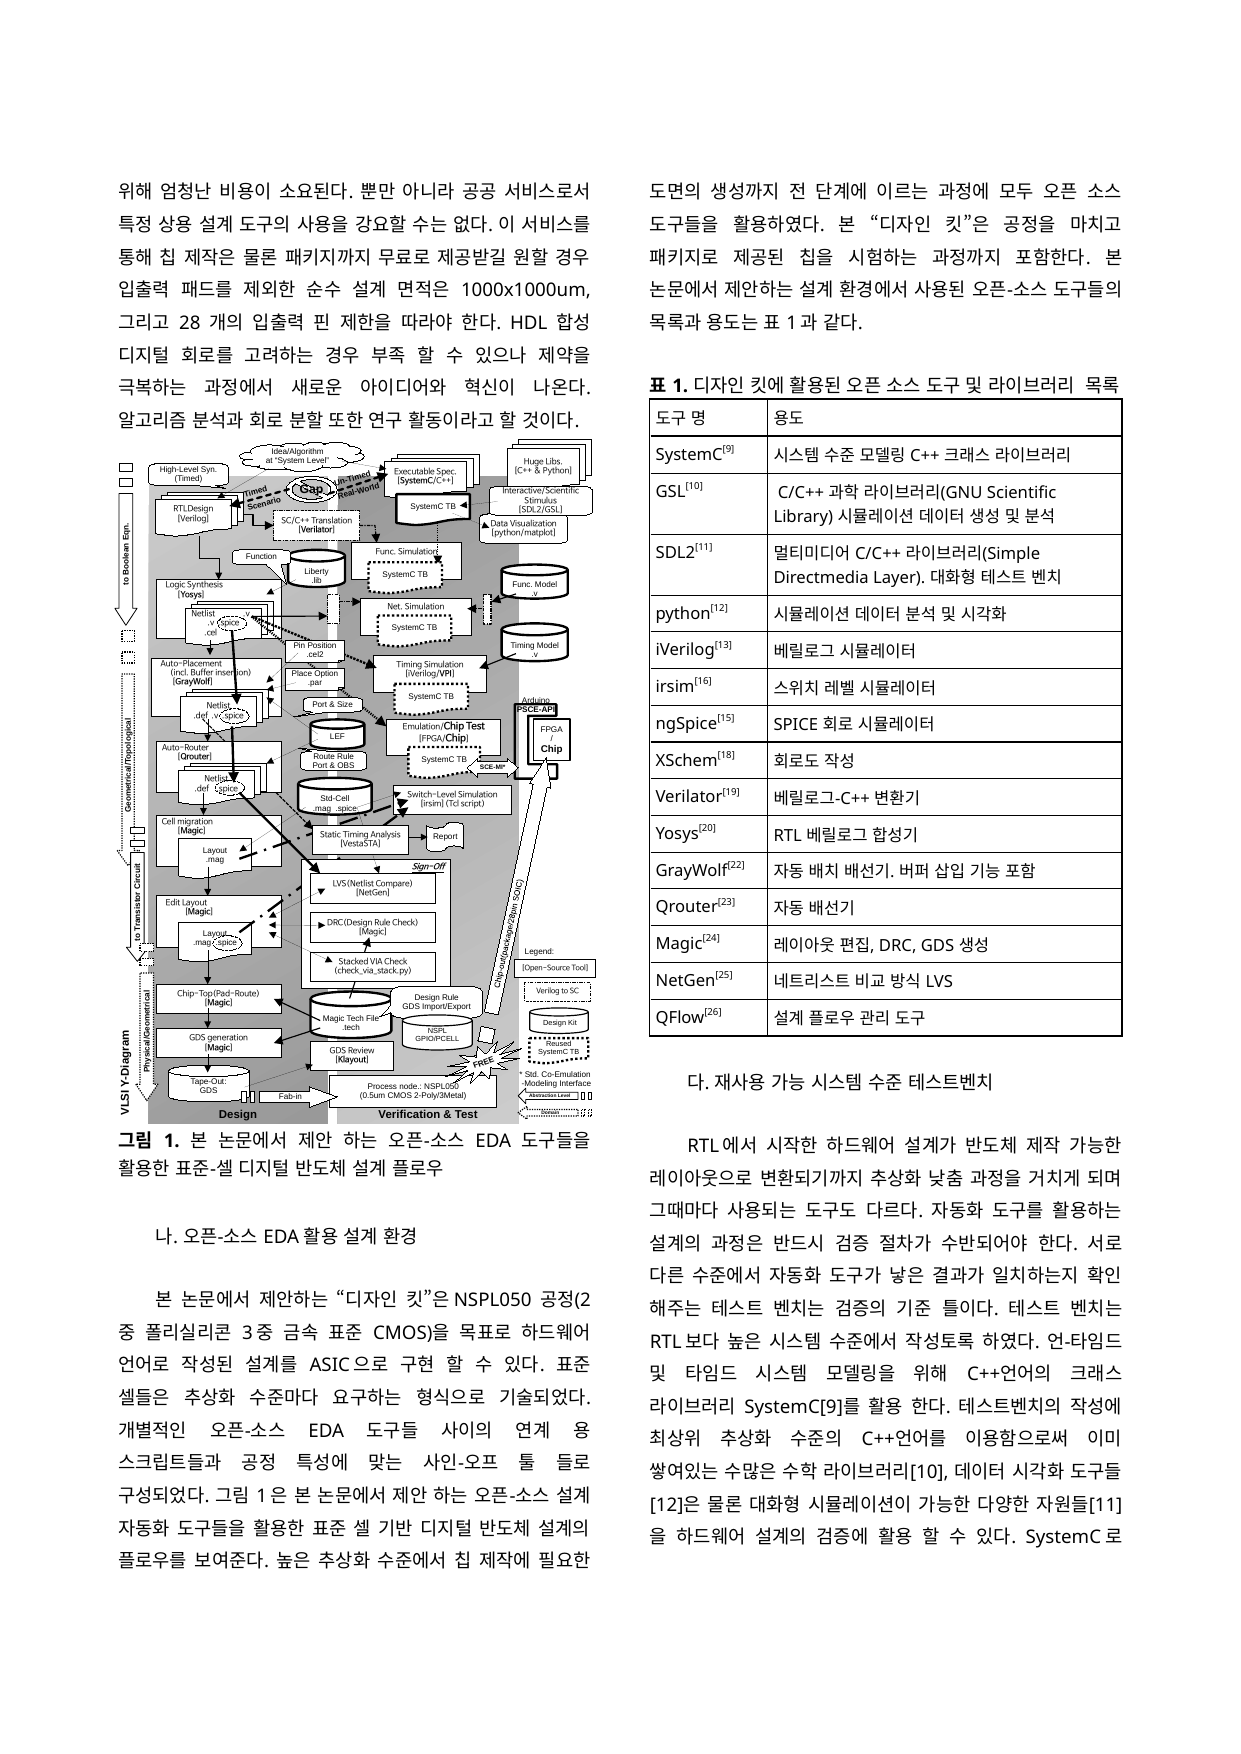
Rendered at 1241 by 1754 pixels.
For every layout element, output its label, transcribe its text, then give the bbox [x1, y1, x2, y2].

table_header 용도 [768, 400, 1121, 435]
table_cell ngSpice[15] [650, 706, 767, 741]
table_cell QFlow[26] [650, 1000, 767, 1035]
text RTL에서 시작한 하드웨어 설계가 반도체 제작 가능한 레이아웃으로 변환되기까지 추상화 낮춤 과정을 거치게 되며 그때마다 사용되는 도구도 다르다. 자동화 도구를 활용하는 설계의 과정은 반드시 검증 절차가 수반되어야 한다. 서로 다른 수준에서 자동화 도구가 낳은 결과가 일치하는지 확인 해주는 테스트 벤치는 검증의 기준 틀이다. 테스트 벤치는 RTL보다 높은 시스템 수준에서 작성토록 하였다. 언-타임드 및 타임드 시스템 모델링을 위해 C++언어의 크래스 라이브러리 SystemC[9]를 활용 한다. 테스트벤치의 작성에 최상위 추상화 수준의 C++언어를 이용함으로써 이미 쌓여있는 수많은 수학 라이브러리[10], 데이터 시각화 도구들[12]은 물론 대화형 시뮬레이션이 가능한 다양한 자원들[11]을 하드웨어 설계의 검증에 활용 할 수 있다. SystemC로 [649, 1131, 1122, 1549]
text 표 1. 디자인 킷에 활용된 오픈 소스 도구 및 라이브러리 목록 [649, 371, 1122, 398]
table_cell 베릴로그 시뮬레이터 [768, 632, 1121, 668]
table_cell Magic[24] [650, 926, 767, 962]
table_cell NetGen[25] [650, 963, 767, 998]
table_cell python[12] [650, 596, 767, 631]
table_cell 회로도 작성 [768, 743, 1121, 778]
table_cell 스위치 레벨 시뮬레이터 [768, 669, 1121, 704]
table_cell XSchem[18] [650, 742, 767, 778]
table_cell 설계 플로우 관리 도구 [768, 1000, 1121, 1035]
text 본 논문에서 제안하는 “디자인 킷”은NSPL050 공정(2중 폴리실리콘 3중 금속 표준 CMOS)을 목표로 하드웨어 언어로 작성된 설계를 ASIC으로 구현 할 수 있다. 표준 셀들은 추상화 수준마다 요구하는 형식으로 기술되었다. 개별적인 오픈-소스 EDA 도구들 사이의 연계 용 스크립트들과 공정 특성에 맞는 사인-오프 툴 들로 구성되었다. 그림 1은 본 논문에서 제안 하는 오픈-소스 설계 자동화 도구들을 활용한 표준 셀 기반 디지털 반도체 설계의 플로우를 보여준다. 높은 추상화 수준에서 칩 제작에 필요한 [118, 1285, 591, 1573]
table_cell GrayWolf[22] [650, 853, 767, 888]
text 그림 1. 본 논문에서 제안 하는 오픈-소스 EDA 도구들을 활용한 표준-셀 디지털 반도체 설계 플로우 [118, 1126, 591, 1181]
table_cell 자동 배치 배선기. 버퍼 삽입 기능 포함 [768, 853, 1121, 888]
text 다. 재사용 가능 시스템 수준 테스트벤치 [649, 1067, 1122, 1094]
text 위해 엄청난 비용이 소요된다. 뿐만 아니라 공공 서비스로서 특정 상용 설계 도구의 사용을 강요할 수는 없다. 이 서비스를 통해 칩 제작은 물론 패키지까지 무료로 제공받길 원할 경우 입출력 패드를 제외한 순수 설계 면적은 1000x1000um, 그리고 28 개의 입출력 핀 제한을 따라야 한다. HDL 합성 디지털 회로를 고려하는 경우 부족 할 수 있으나 제약을 극복하는 과정에서 새로운 아이디어와 혁신이 나온다. 알고리즘 분석과 회로 분할 또한 연구 활동이라고 할 것이다. [118, 177, 591, 433]
table_cell Qrouter[23] [650, 889, 767, 925]
table_cell SPICE 회로 시뮬레이터 [768, 706, 1121, 741]
table_header 도구 명 [650, 400, 767, 435]
table_cell Yosys[20] [650, 816, 767, 852]
table_cell GSL[10] [650, 474, 767, 533]
table_cell 자동 배선기 [768, 889, 1121, 925]
table_cell 네트리스트 비교 방식 LVS [768, 963, 1121, 998]
table_cell 레이아웃 편집, DRC, GDS 생성 [768, 926, 1121, 962]
table_cell 시스템 수준 모델링 C++ 크래스 라이브러리 [768, 437, 1121, 472]
table_cell C/C++ 과학 라이브러리(GNU Scientific Library) 시뮬레이션 데이터 생성 및 분석 [768, 474, 1121, 533]
text 나. 오픈-소스 EDA 활용 설계 환경 [118, 1222, 591, 1249]
table_cell 베릴로그-C++ 변환기 [768, 779, 1121, 815]
table_cell 멀티미디어 C/C++ 라이브러리(Simple Directmedia Layer). 대화형 테스트 벤치 [768, 535, 1121, 594]
table_cell SystemC[9] [650, 436, 767, 472]
table_cell iVerilog[13] [650, 632, 767, 668]
table_cell 시뮬레이션 데이터 분석 및 시각화 [768, 596, 1121, 631]
table_cell Verilator[19] [650, 779, 767, 815]
text 도면의 생성까지 전 단계에 이르는 과정에 모두 오픈 소스 도구들을 활용하였다. 본 “디자인 킷”은 공정을 마치고 패키지로 제공된 칩을 시험하는 과정까지 포함한다. 본 논문에서 제안하는 설계 환경에서 사용된 오픈-소스 도구들의 목록과 용도는 표 1과 같다. [649, 177, 1122, 335]
table_cell SDL2[11] [650, 535, 767, 594]
table_cell irsim[16] [650, 669, 767, 704]
table_cell RTL 베릴로그 합성기 [768, 816, 1121, 852]
